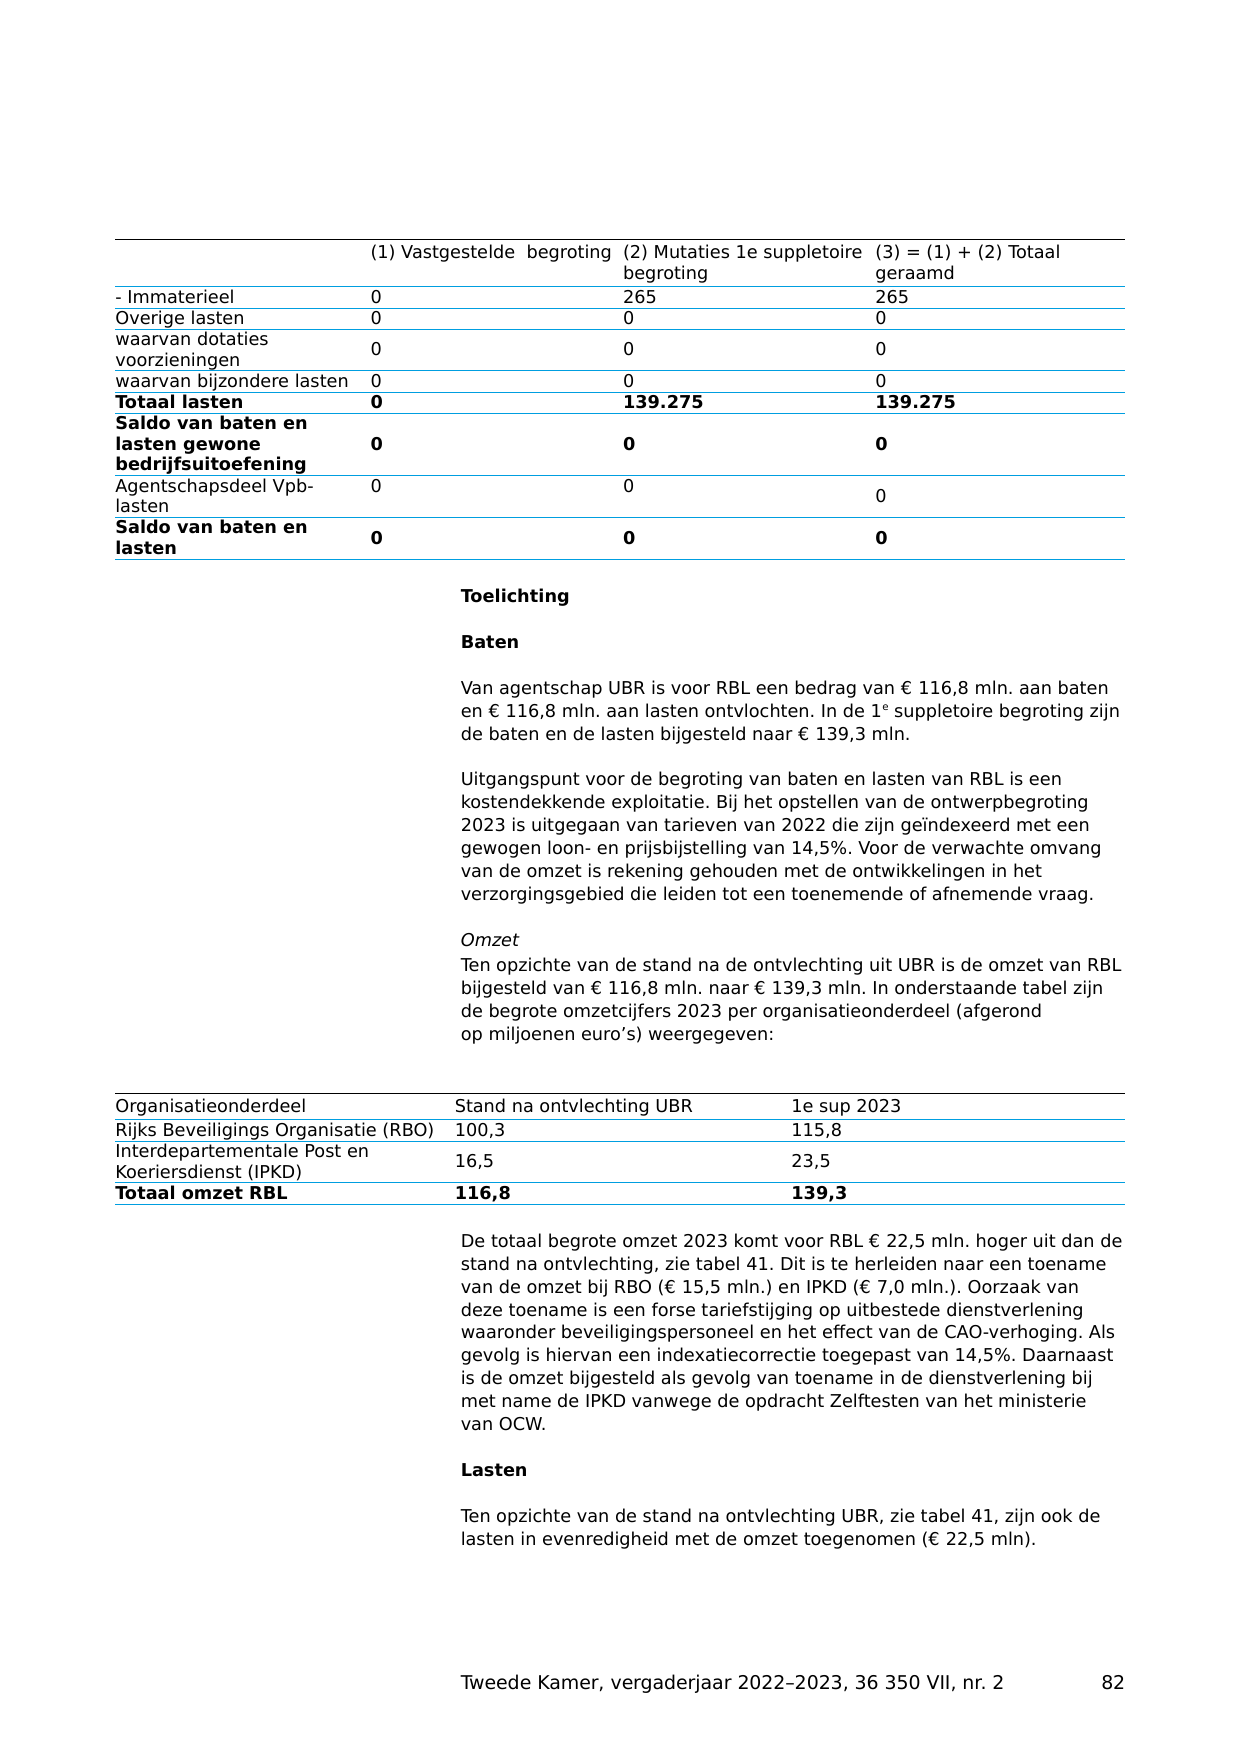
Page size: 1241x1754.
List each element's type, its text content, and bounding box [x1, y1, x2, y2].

table_cell 0 [368, 518, 620, 558]
table_cell 0 [872, 309, 1125, 328]
table_cell Rijks Beveiligings Organisatie (RBO) [115, 1120, 452, 1141]
table_cell 0 [620, 330, 872, 370]
text Van agentschap UBR is voor RBL een bedrag van € 116,8 mln. aan baten en € 116,8 mln. aan lasten ontvlochten. In de 1e suppletoire begroting zijn de baten en de lasten bijgesteld naar € 139,3 mln. [461, 676, 1125, 744]
table_cell 100,3 [452, 1120, 788, 1141]
table_cell Saldo van baten en lasten gewone bedrijfsuitoefening [115, 414, 367, 475]
table_cell 0 [620, 518, 872, 558]
table_cell 265 [620, 287, 872, 307]
table_cell 139.275 [872, 393, 1125, 413]
table_cell (2) Mutaties 1e suppletoire begroting [620, 240, 872, 286]
table_cell 16,5 [452, 1142, 788, 1182]
text Uitgangspunt voor de begroting van baten en lasten van RBL is een kostendekkende exploitatie. Bij het opstellen van de ontwerpbegroting 2023 is uitgegaan van tarieven van 2022 die zijn geïndexeerd met een gewogen loon- en prijsbijstelling van 14,5%. Voor de verwachte omvang van de omzet is rekening gehouden met de ontwikkelingen in het verzorgingsgebied die leiden tot een toenemende of afnemende vraag. [461, 767, 1125, 905]
table_cell 0 [872, 476, 1125, 517]
table_cell waarvan bijzondere lasten [115, 371, 367, 391]
text Omzet [461, 928, 1125, 951]
table_cell 0 [368, 414, 620, 475]
table_cell Agentschapsdeel Vpb-lasten [115, 476, 367, 517]
table_cell 23,5 [788, 1142, 1125, 1182]
table_cell 0 [368, 330, 620, 370]
text Ten opzichte van de stand na de ontvlechting uit UBR is de omzet van RBL bijgesteld van € 116,8 mln. naar € 139,3 mln. In onderstaande tabel zijn de begrote omzetcijfers 2023 per organisatieonderdeel (afgerond op miljoenen euro’s) weergegeven: [461, 953, 1125, 1044]
text De totaal begrote omzet 2023 komt voor RBL € 22,5 mln. hoger uit dan de stand na ontvlechting, zie tabel 41. Dit is te herleiden naar een toename van de omzet bij RBO (€ 15,5 mln.) en IPKD (€ 7,0 mln.). Oorzaak van deze toename is een forse tariefstijging op uitbestede dienstverlening waaronder beveiligingspersoneel en het effect van de CAO-verhoging. Als gevolg is hiervan een indexatiecorrectie toegepast van 14,5%. Daarnaast is de omzet bijgesteld als gevolg van toename in de dienstverlening bij met name de IPKD vanwege de opdracht Zelftesten van het ministerie van OCW. [461, 1229, 1125, 1435]
table_header Tabel 41 Begrootte omzetverdeling RBL voor het jaar 2023 (bedragen x € 1 mln.) [115, 1068, 1125, 1092]
text Lasten [461, 1458, 1125, 1481]
table_cell 0 [872, 330, 1125, 370]
table_cell 1e sup 2023 [788, 1094, 1125, 1119]
text Ten opzichte van de stand na ontvlechting UBR, zie tabel 41, zijn ook de lasten in evenredigheid met de omzet toegenomen (€ 22,5 mln). [461, 1504, 1125, 1550]
table_cell 0 [620, 309, 872, 328]
text Baten [461, 630, 1125, 653]
table_cell Overige lasten [115, 309, 367, 328]
table_cell [115, 240, 367, 286]
table_cell 0 [368, 309, 620, 328]
table_cell (3) = (1) + (2) Totaal geraamd [872, 240, 1125, 286]
table_cell 0 [368, 476, 620, 517]
table_cell 115,8 [788, 1120, 1125, 1141]
table_cell Totaal omzet RBL [115, 1183, 452, 1203]
table_cell Stand na ontvlechting UBR [452, 1094, 788, 1119]
table_cell 0 [872, 518, 1125, 558]
table_cell 0 [368, 287, 620, 307]
table_header Tabel 40 Exploitatieoverzicht Baten-lastenagentschap RBL (Eerste suppletoire begroting) (bedragen x € 1.000) [115, 191, 1125, 239]
table_cell 0 [872, 414, 1125, 475]
table_cell Organisatieonderdeel [115, 1094, 452, 1119]
text Toelichting [461, 584, 1125, 607]
table_cell 0 [368, 371, 620, 391]
table_cell Interdepartementale Post en Koeriersdienst (IPKD) [115, 1142, 452, 1182]
table_cell waarvan dotaties voorzieningen [115, 330, 367, 370]
table_cell Saldo van baten en lasten [115, 518, 367, 558]
table_cell 0 [620, 476, 872, 517]
table_cell 139.275 [620, 393, 872, 413]
table_cell - Immaterieel [115, 287, 367, 307]
table_cell Totaal lasten [115, 393, 367, 413]
table_cell 116,8 [452, 1183, 788, 1203]
table_cell 0 [368, 393, 620, 413]
table_cell 0 [872, 371, 1125, 391]
table_cell 0 [620, 371, 872, 391]
table_cell 139,3 [788, 1183, 1125, 1203]
table_cell 0 [620, 414, 872, 475]
table_cell 265 [872, 287, 1125, 307]
table_cell (1) Vastgestelde begroting [368, 240, 620, 286]
